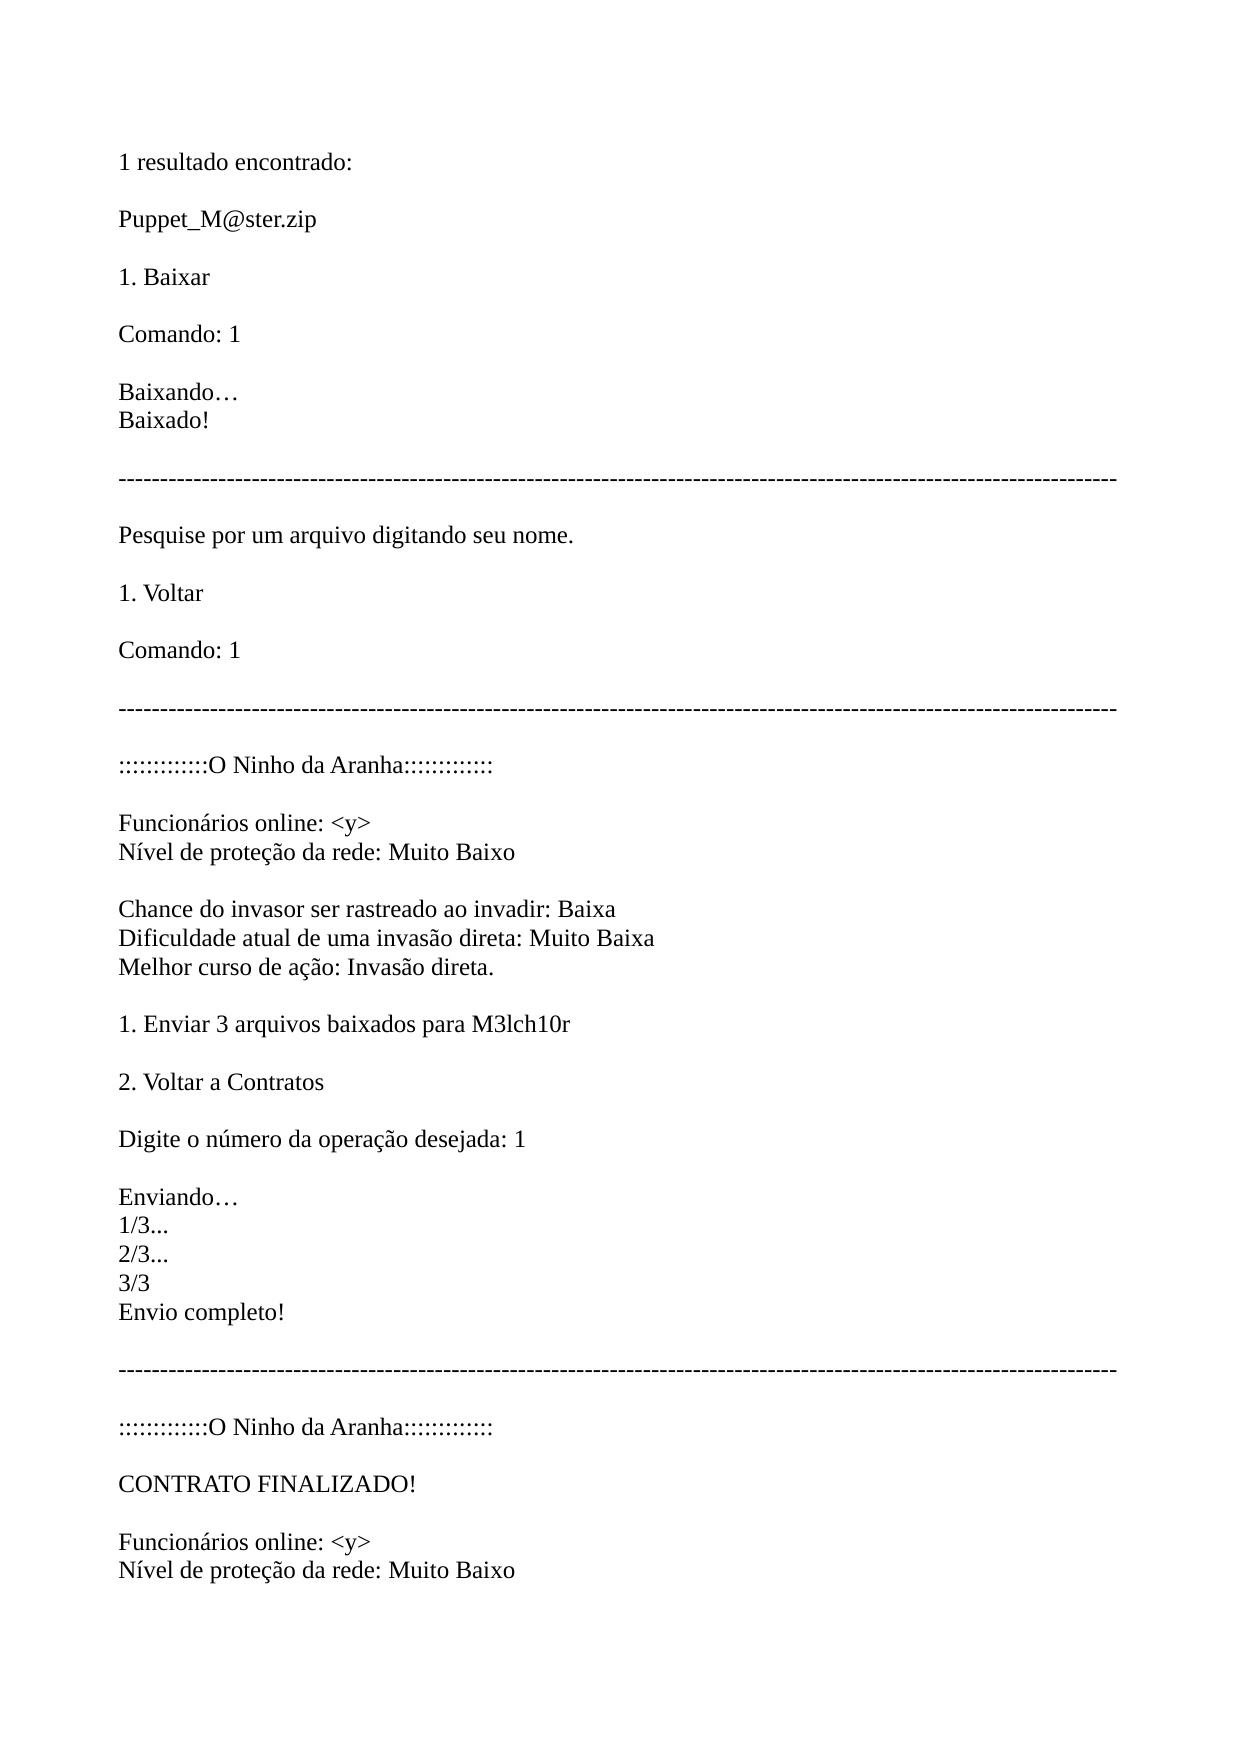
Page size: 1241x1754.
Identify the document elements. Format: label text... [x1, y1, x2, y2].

text ------------------------------------------------------------------------------------------------------------------------ [118, 1354, 1122, 1383]
text ------------------------------------------------------------------------------------------------------------------------ [118, 463, 1122, 492]
text 1/3... [118, 1211, 1122, 1239]
text Comando: 1 [118, 319, 1122, 348]
text 1. Baixar [118, 262, 1122, 291]
text 1 resultado encontrado: [118, 147, 1122, 176]
text Dificuldade atual de uma invasão direta: Muito Baixa [118, 923, 1122, 952]
text Baixando… [118, 377, 1122, 406]
text Comando: 1 [118, 636, 1122, 664]
text 2. Voltar a Contratos [118, 1067, 1122, 1096]
text Melhor curso de ação: Invasão direta. [118, 952, 1122, 981]
text Baixado! [118, 406, 1122, 434]
text 1. Voltar [118, 578, 1122, 607]
text Digite o número da operação desejada: 1 [118, 1124, 1122, 1153]
text :::::::::::::O Ninho da Aranha::::::::::::: [118, 751, 1122, 779]
text ------------------------------------------------------------------------------------------------------------------------ [118, 693, 1122, 722]
text Funcionários online: <y> [118, 1527, 1122, 1556]
text :::::::::::::O Ninho da Aranha::::::::::::: [118, 1412, 1122, 1441]
text CONTRATO FINALIZADO! [118, 1469, 1122, 1498]
text Nível de proteção da rede: Muito Baixo [118, 1556, 1122, 1584]
text Puppet_M@ster.zip [118, 204, 1122, 233]
text 2/3... [118, 1239, 1122, 1268]
text 1. Enviar 3 arquivos baixados para M3lch10r [118, 1009, 1122, 1038]
text Chance do invasor ser rastreado ao invadir: Baixa [118, 894, 1122, 923]
text Pesquise por um arquivo digitando seu nome. [118, 521, 1122, 549]
text Funcionários online: <y> [118, 808, 1122, 837]
text Nível de proteção da rede: Muito Baixo [118, 837, 1122, 866]
text 3/3 [118, 1268, 1122, 1297]
text Envio completo! [118, 1297, 1122, 1326]
text Enviando… [118, 1182, 1122, 1211]
